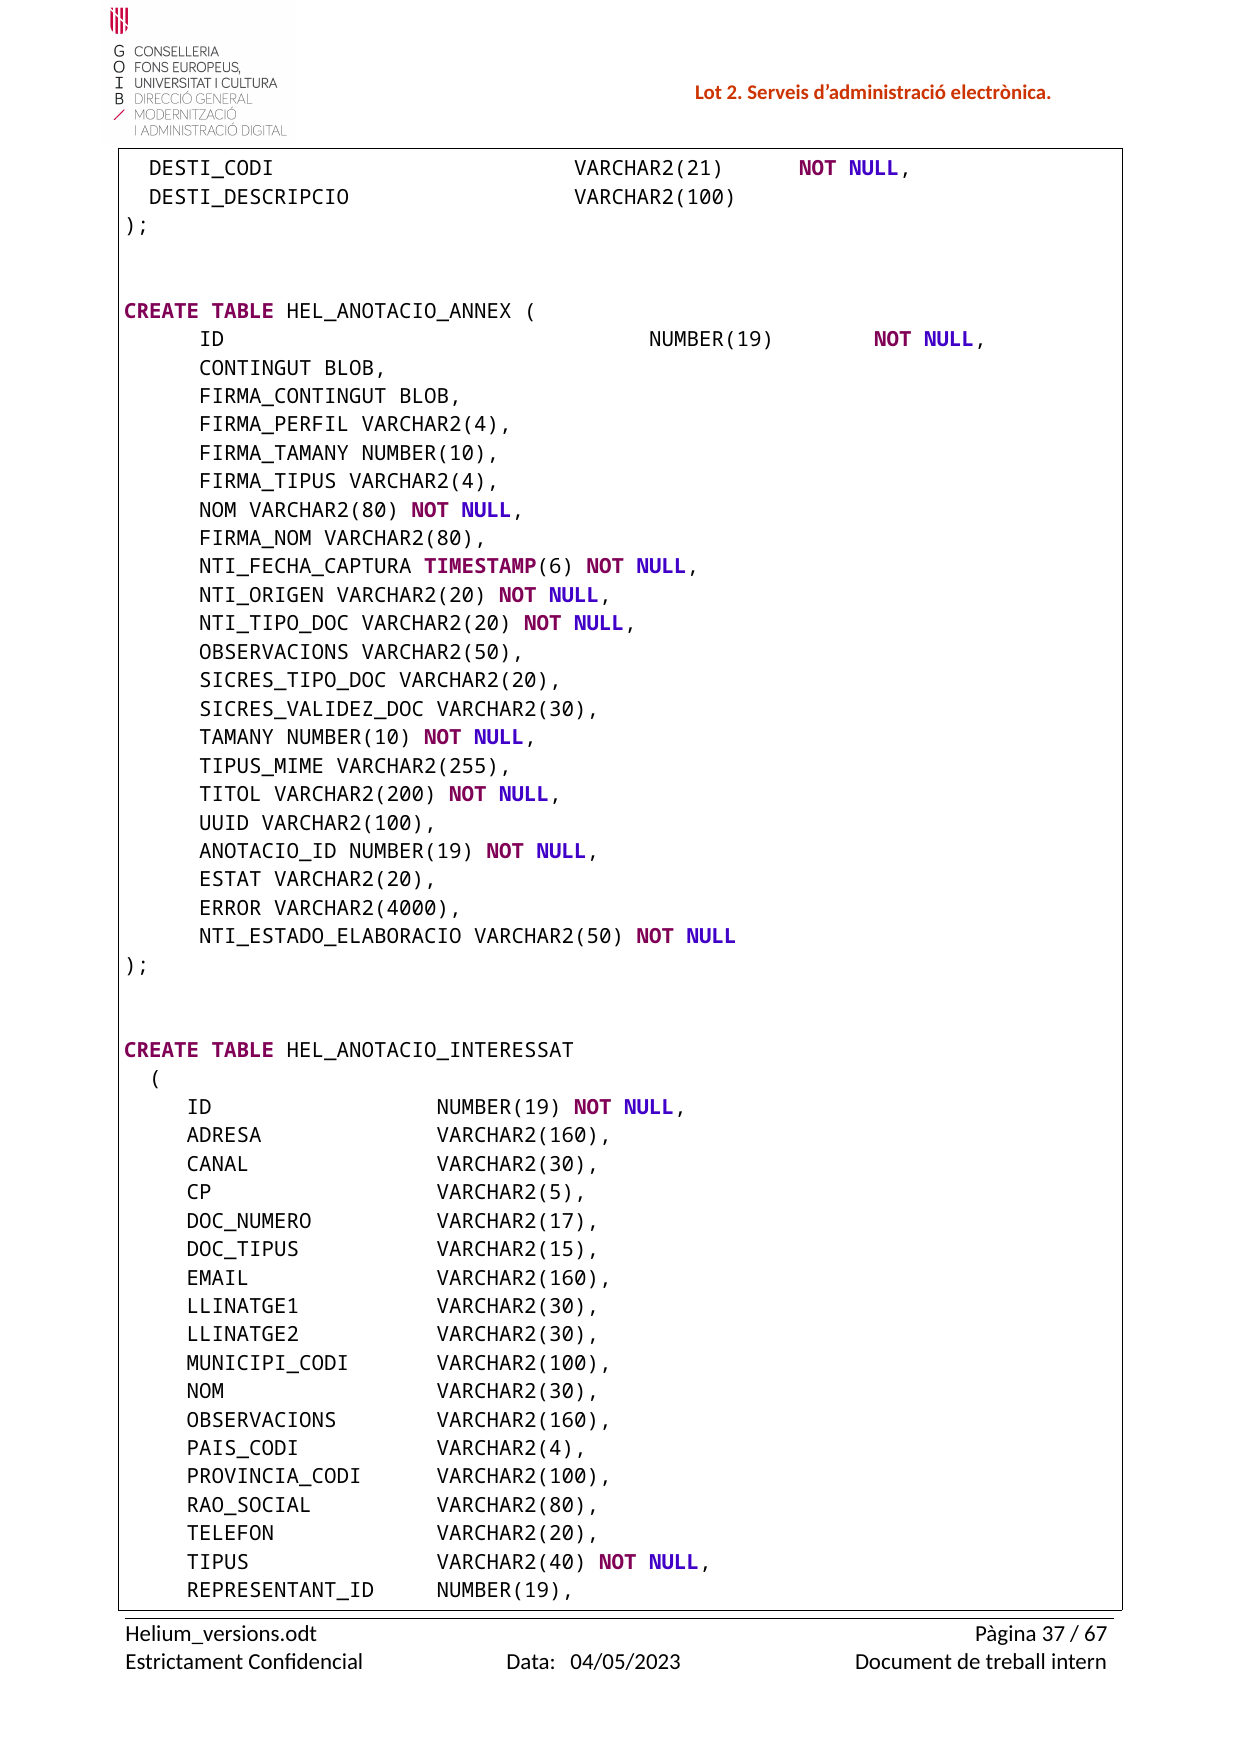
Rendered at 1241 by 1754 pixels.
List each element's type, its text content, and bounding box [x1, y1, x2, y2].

table_header DESTI_CODI VARCHAR2(21) NOT NULL, DESTI_DESCRIPCIO VARCHAR2(100) ); CREATE TABLE HEL_ANOTACIO_ANNEX ( ID NUMBER(19) NOT NULL, CONTINGUT BLOB, FIRMA_CONTINGUT BLOB, FIRMA_PERFIL VARCHAR2(4), FIRMA_TAMANY NUMBER(10), FIRMA_TIPUS VARCHAR2(4), NOM VARCHAR2(80) NOT NULL, FIRMA_NOM VARCHAR2(80), NTI_FECHA_CAPTURA TIMESTAMP(6) NOT NULL, NTI_ORIGEN VARCHAR2(20) NOT NULL, NTI_TIPO_DOC VARCHAR2(20) NOT NULL, OBSERVACIONS VARCHAR2(50), SICRES_TIPO_DOC VARCHAR2(20), SICRES_VALIDEZ_DOC VARCHAR2(30), TAMANY NUMBER(10) NOT NULL, TIPUS_MIME VARCHAR2(255), TITOL VARCHAR2(200) NOT NULL, UUID VARCHAR2(100), ANOTACIO_ID NUMBER(19) NOT NULL, ESTAT VARCHAR2(20), ERROR VARCHAR2(4000), NTI_ESTADO_ELABORACIO VARCHAR2(50) NOT NULL ); CREATE TABLE HEL_ANOTACIO_INTERESSAT ( ID NUMBER(19) NOT NULL, ADRESA VARCHAR2(160), CANAL VARCHAR2(30), CP VARCHAR2(5), DOC_NUMERO VARCHAR2(17), DOC_TIPUS VARCHAR2(15), EMAIL VARCHAR2(160), LLINATGE1 VARCHAR2(30), LLINATGE2 VARCHAR2(30), MUNICIPI_CODI VARCHAR2(100), NOM VARCHAR2(30), OBSERVACIONS VARCHAR2(160), PAIS_CODI VARCHAR2(4), PROVINCIA_CODI VARCHAR2(100), RAO_SOCIAL VARCHAR2(80), TELEFON VARCHAR2(20), TIPUS VARCHAR2(40) NOT NULL, REPRESENTANT_ID NUMBER(19), [119, 149, 1122, 1609]
picture [100, 0, 297, 144]
